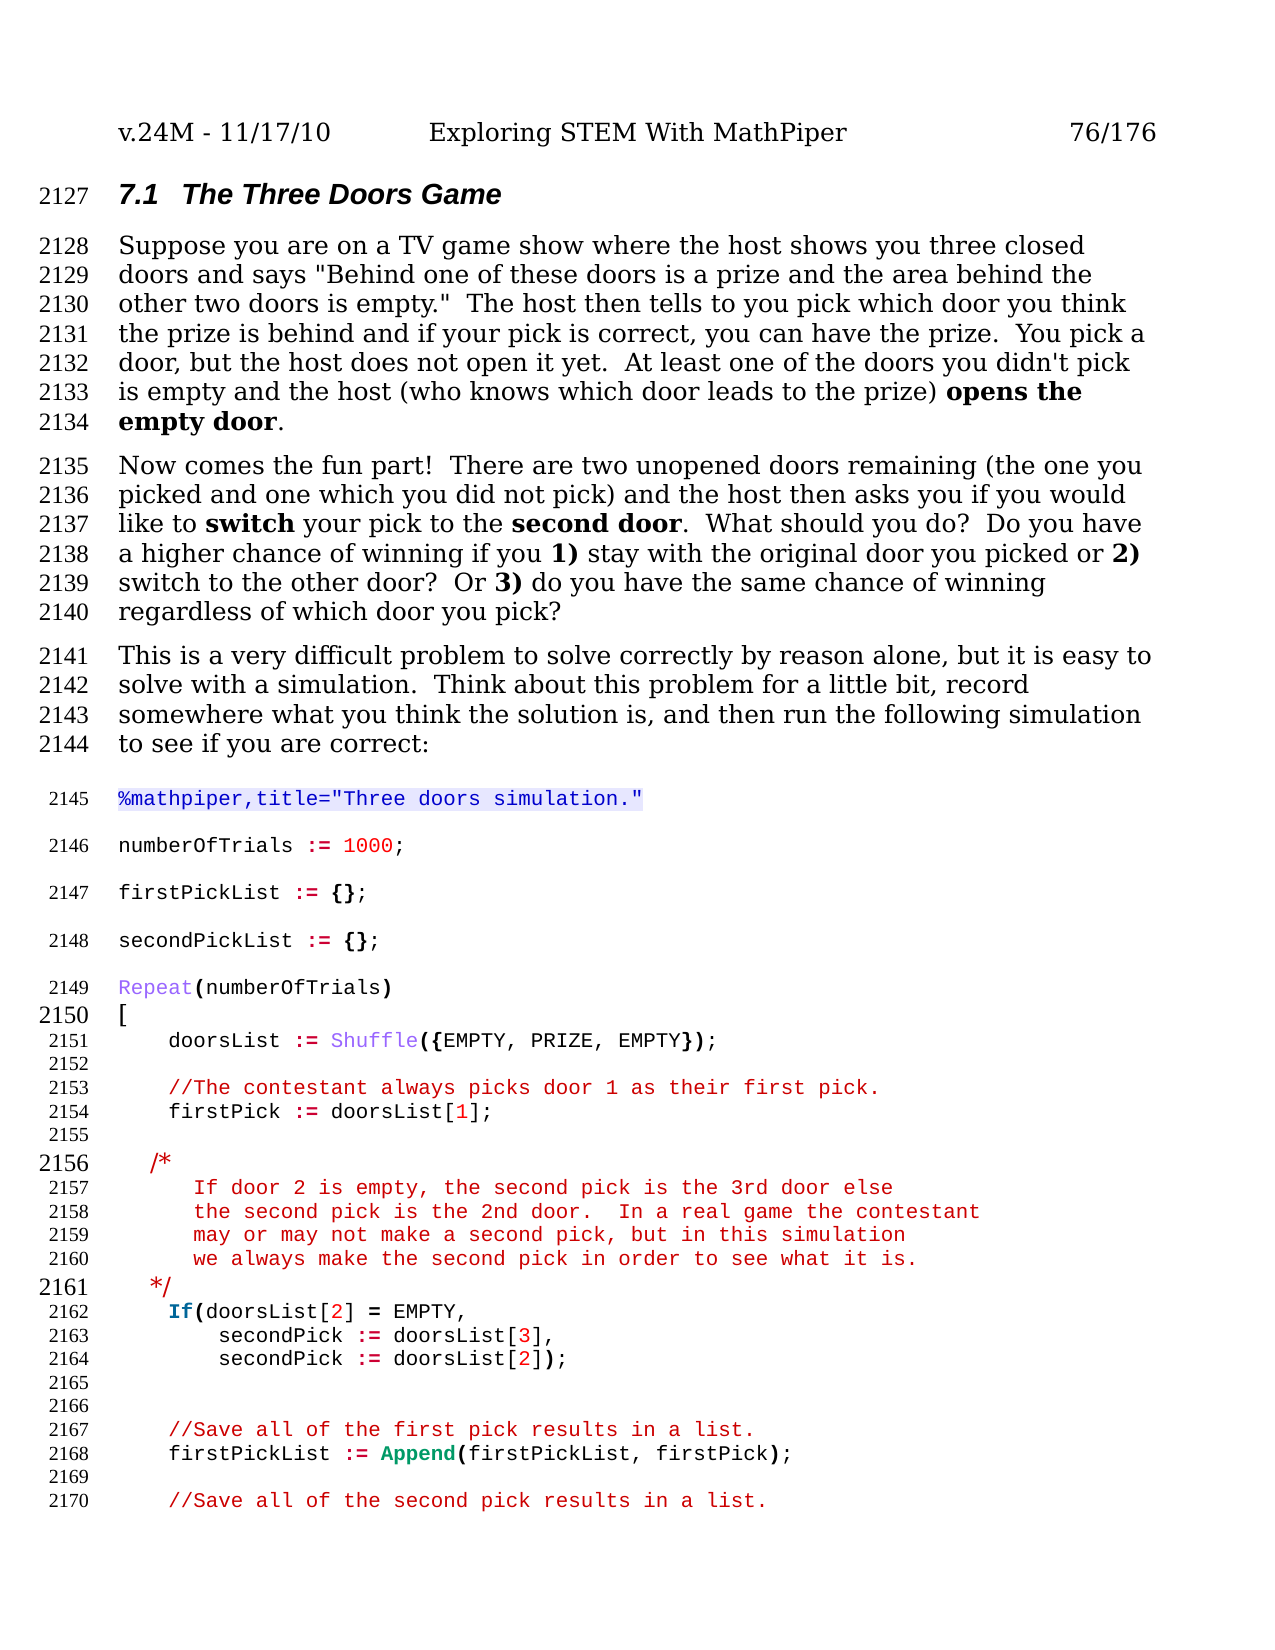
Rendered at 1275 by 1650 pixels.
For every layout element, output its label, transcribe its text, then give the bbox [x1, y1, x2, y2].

text secondPick := doorsList[2]); [118, 1348, 1157, 1372]
text Repeat(numberOfTrials) [118, 977, 1157, 1001]
text firstPickList := Append(firstPickList, firstPick); [118, 1443, 1157, 1466]
text Now comes the fun part! There are two unopened doors remaining (the one you picked and one which you did not pick) and the host then asks you if you would like to switch your pick to the second door. What should you do? Do you have a higher chance of winning if you 1) stay with the original door you picked or 2) switch to the other door? Or 3) do you have the same chance of winning regardless of which door you pick? [118, 451, 1157, 626]
text %mathpiper,title="Three doors simulation." [118, 788, 1157, 811]
text secondPickList := {}; [118, 930, 1157, 953]
text doorsList := Shuffle({EMPTY, PRIZE, EMPTY}); [118, 1030, 1157, 1053]
text Suppose you are on a TV game show where the host shows you three closed doors and says "Behind one of these doors is a prize and the area behind the other two doors is empty." The host then tells to you pick which door you think the prize is behind and if your pick is correct, you can have the prize. You pick a door, but the host does not open it yet. At least one of the doors you didn't pick is empty and the host (who knows which door leads to the prize) opens the empty door. [118, 231, 1157, 436]
text we always make the second pick in order to see what it is. [118, 1248, 1157, 1272]
text firstPickList := {}; [118, 882, 1157, 906]
text //Save all of the first pick results in a list. [118, 1419, 1157, 1443]
text secondPick := doorsList[3], [118, 1324, 1157, 1348]
text firstPick := doorsList[1]; [118, 1101, 1157, 1124]
text numberOfTrials := 1000; [118, 835, 1157, 859]
text //Save all of the second pick results in a list. [118, 1490, 1157, 1514]
text //The contestant always picks door 1 as their first pick. [118, 1077, 1157, 1101]
text /* [118, 1148, 1157, 1177]
text This is a very difficult problem to solve correctly by reason alone, but it is easy to solve with a simulation. Think about this problem for a little bit, record somewhere what you think the solution is, and then run the following simulation to see if you are correct: [118, 641, 1157, 758]
text If door 2 is empty, the second pick is the 3rd door else [118, 1177, 1157, 1201]
text */ [118, 1272, 1157, 1301]
text the second pick is the 2nd door. In a real game the contestant [118, 1201, 1157, 1224]
text may or may not make a second pick, but in this simulation [118, 1224, 1157, 1248]
subtitle The Three Doors Game [118, 177, 1157, 210]
text [ [118, 1001, 1157, 1030]
text If(doorsList[2] = EMPTY, [118, 1301, 1157, 1324]
